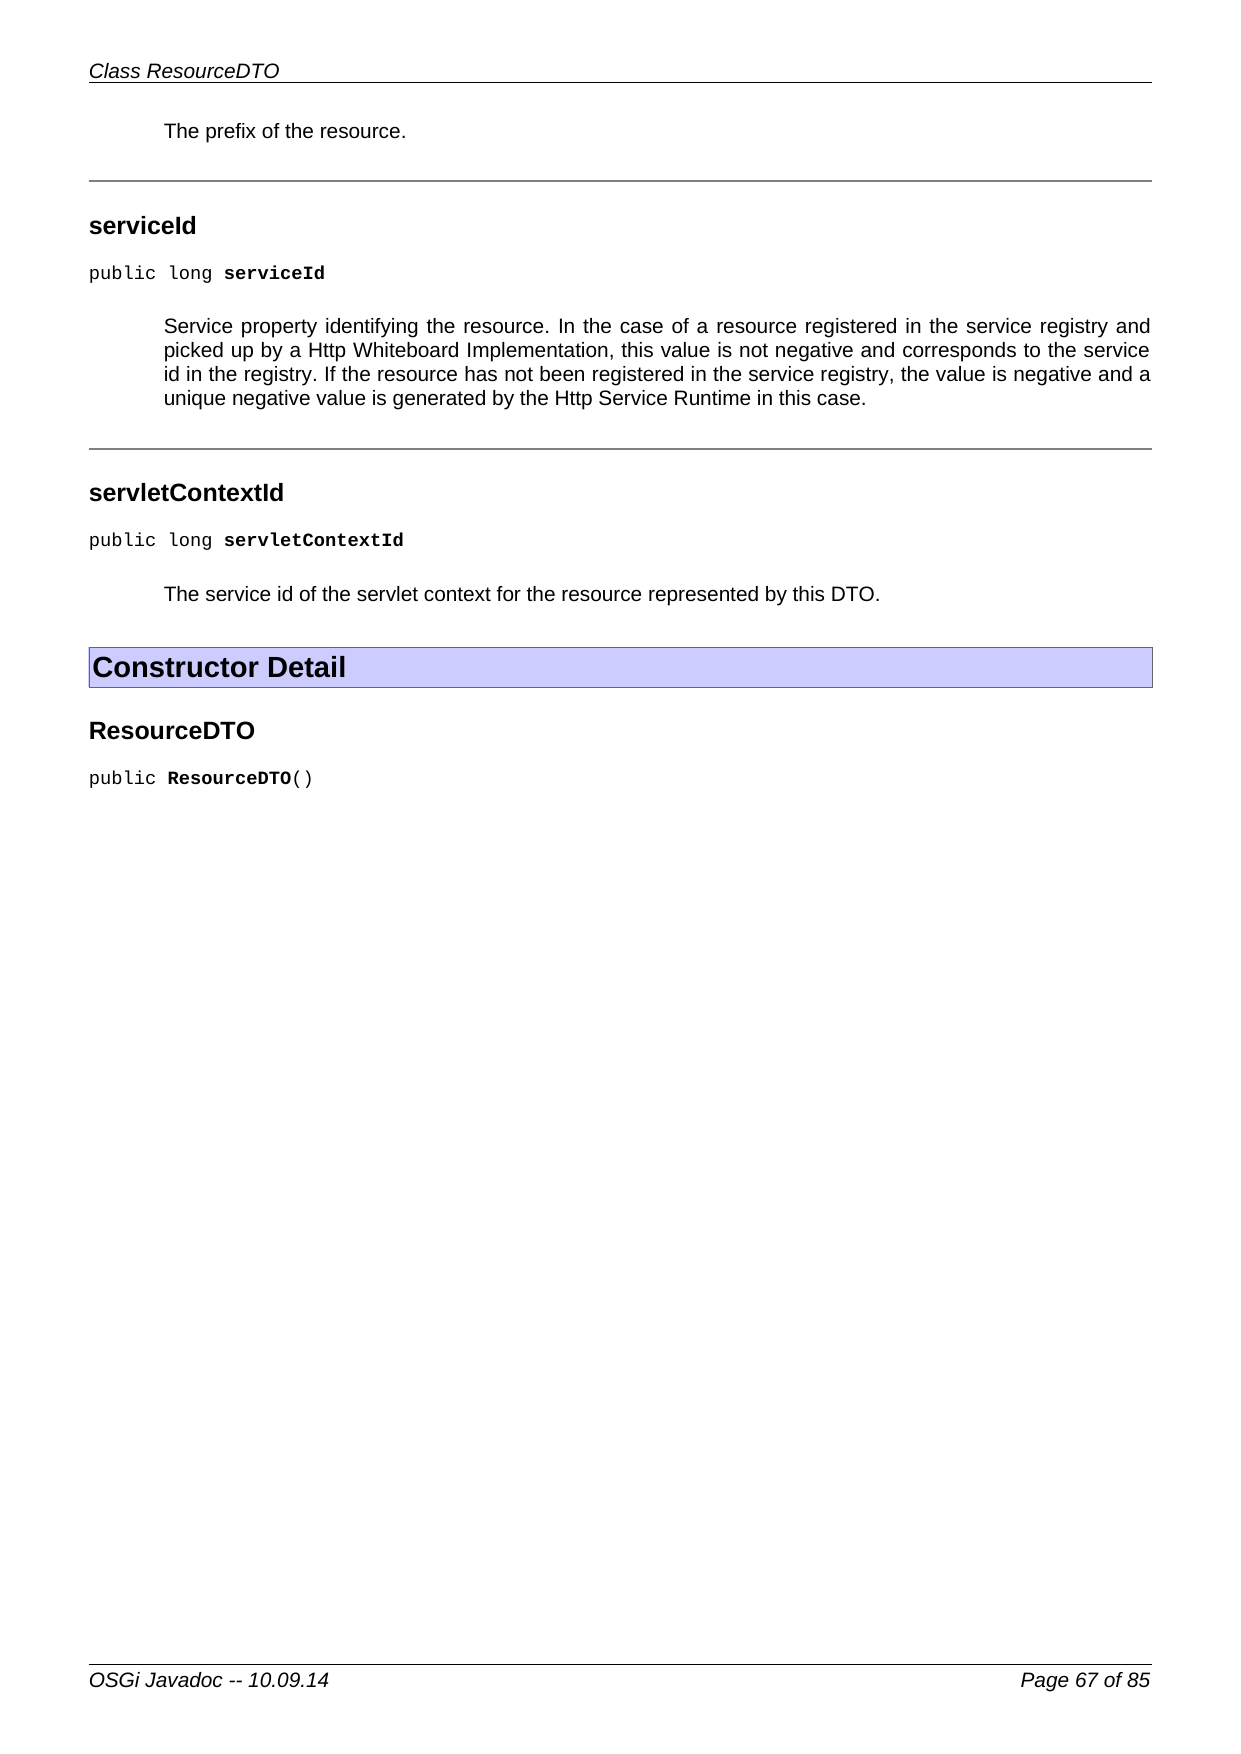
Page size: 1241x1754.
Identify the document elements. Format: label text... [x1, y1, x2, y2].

text public long servletContextId [88, 531, 1152, 552]
text Service property identifying the resource. In the case of a resource registered in the service registry and picked up by a Http Whiteboard Implementation, this value is not negative and corresponds to the service id in the registry. If the resource has not been registered in the service registry, the value is negative and a unique negative value is generated by the Http Service Runtime in this case. [163, 314, 1152, 410]
subtitle servletContextId [88, 478, 1152, 507]
subtitle serviceId [88, 211, 1152, 239]
subtitle ResourceDTO [88, 716, 1152, 744]
text public long serviceId [88, 263, 1152, 285]
text public ResourceDTO() [88, 769, 1152, 790]
subtitle Constructor Detail [90, 648, 1152, 687]
text The service id of the servlet context for the resource represented by this DTO. [163, 581, 1152, 605]
text The prefix of the resource. [163, 118, 1152, 142]
